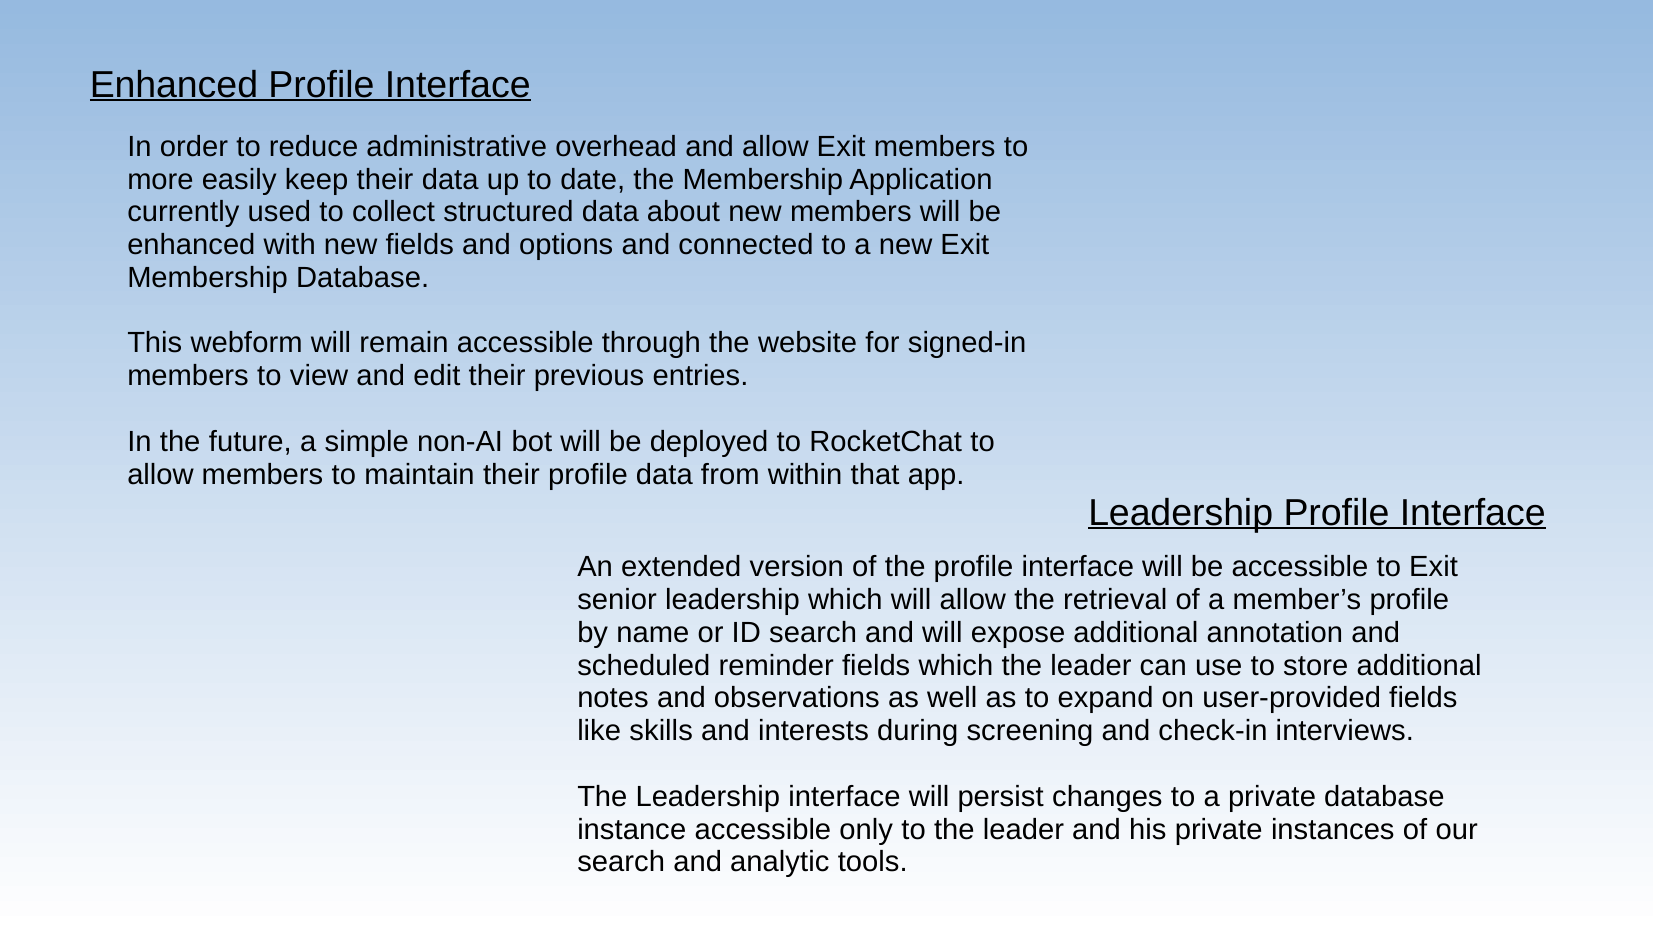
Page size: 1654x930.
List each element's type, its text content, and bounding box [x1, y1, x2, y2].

text_box Enhanced Profile Interface [75, 55, 563, 113]
text_box An extended version of the profile interface will be accessible to Exit senior leadership which will allow the retrieval of a member’s profile by name or ID search and will expose additional annotation and scheduled reminder fields which the leader can use to store additional notes and observations as well as to expand on user-provided fields like skills and interests during screening and check-in interviews. The Leadership interface will persist changes to a private database instance accessible only to the leader and his private instances of our search and analytic tools. [562, 543, 1501, 884]
text_box In order to reduce administrative overhead and allow Exit members to more easily keep their data up to date, the Membership Application currently used to collect structured data about new members will be enhanced with new fields and options and connected to a new Exit Membership Database. This webform will remain accessible through the website for signed-in members to view and edit their previous entries. In the future, a simple non-AI bot will be deployed to RocketChat to allow members to maintain their profile data from within that app. [112, 122, 1051, 496]
text_box Leadership Profile Interface [1073, 483, 1562, 541]
